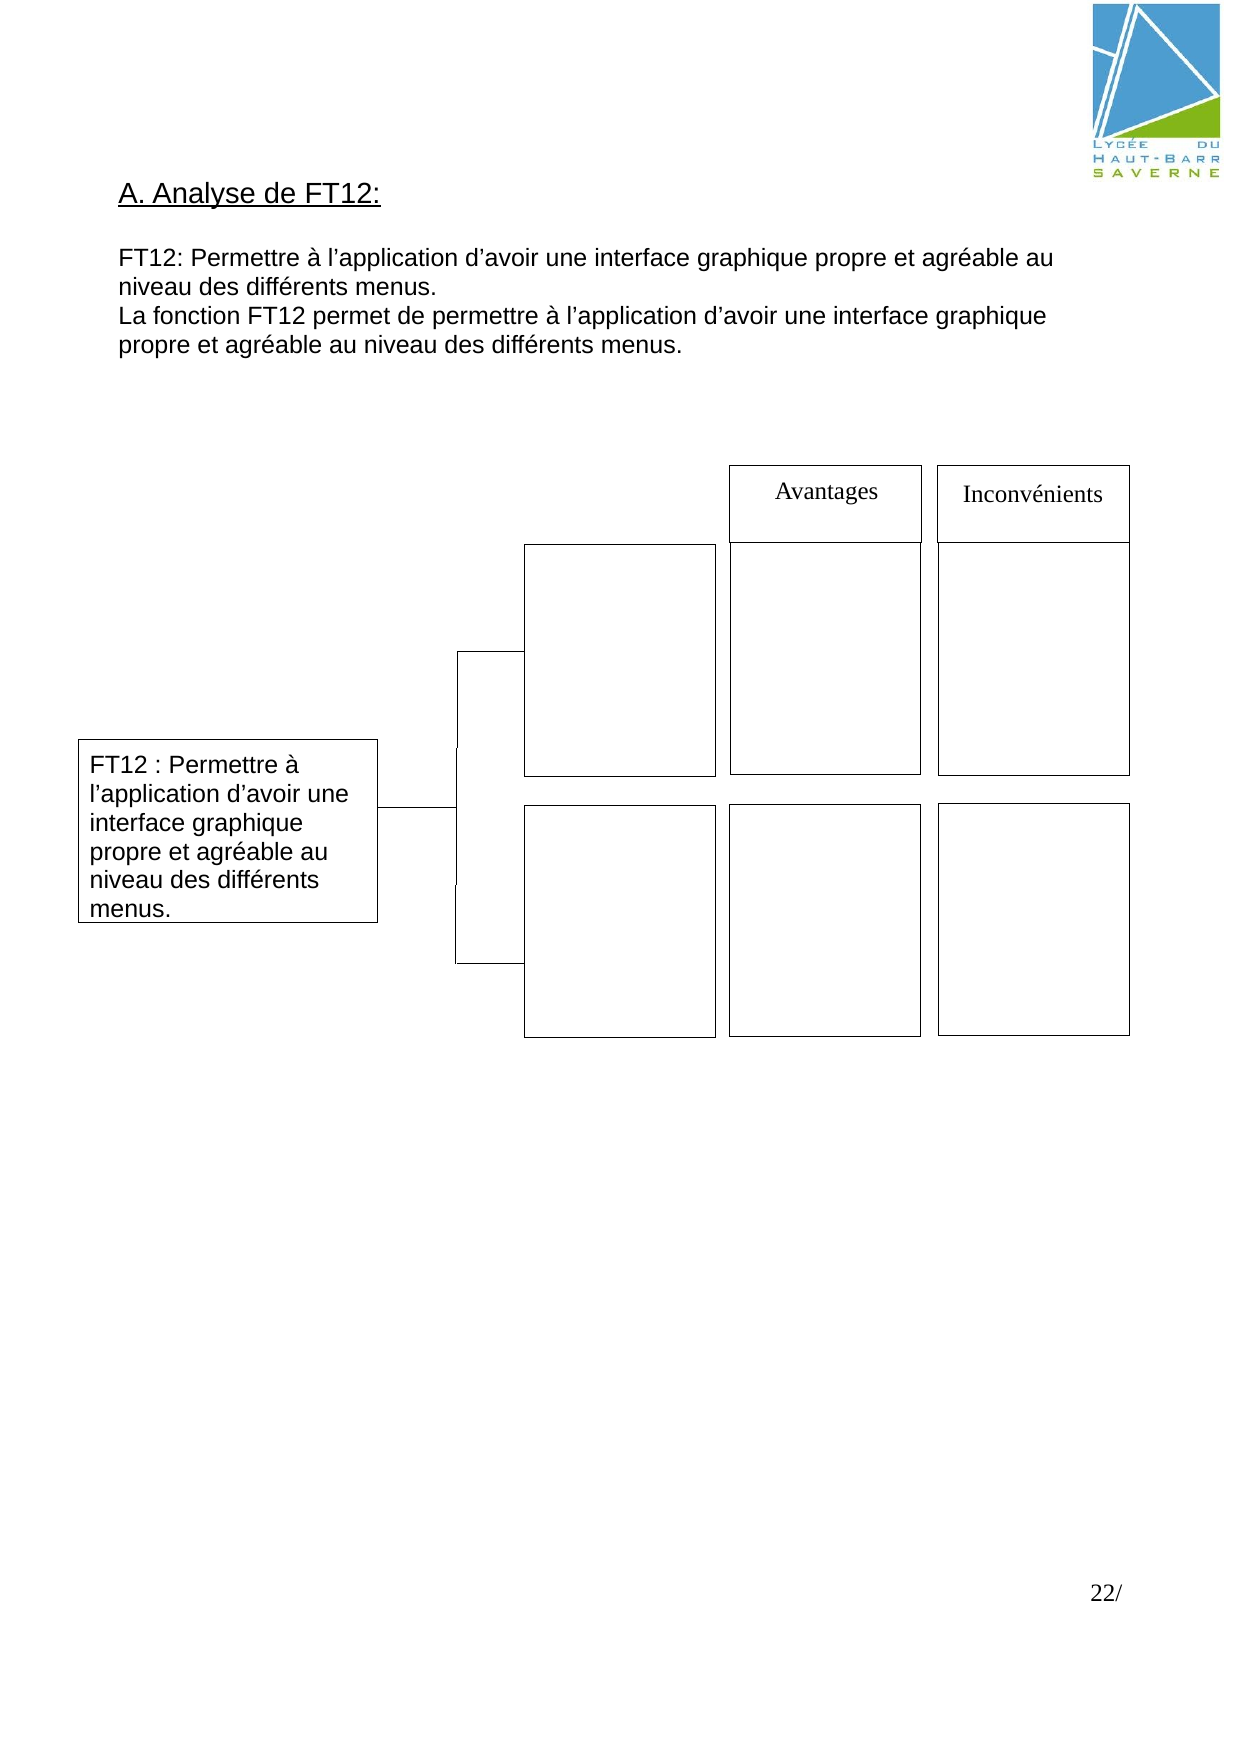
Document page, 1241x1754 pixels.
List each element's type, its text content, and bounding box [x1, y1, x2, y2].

text La fonction FT12 permet de permettre à l’application d’avoir une interface graphique propre et agréable au niveau des différents menus. [118, 301, 1122, 358]
text A. Analyse de FT12: [118, 176, 1122, 210]
picture [1087, 0, 1224, 185]
text FT12: Permettre à l’application d’avoir une interface graphique propre et agréable au niveau des différents menus. [118, 243, 1122, 301]
